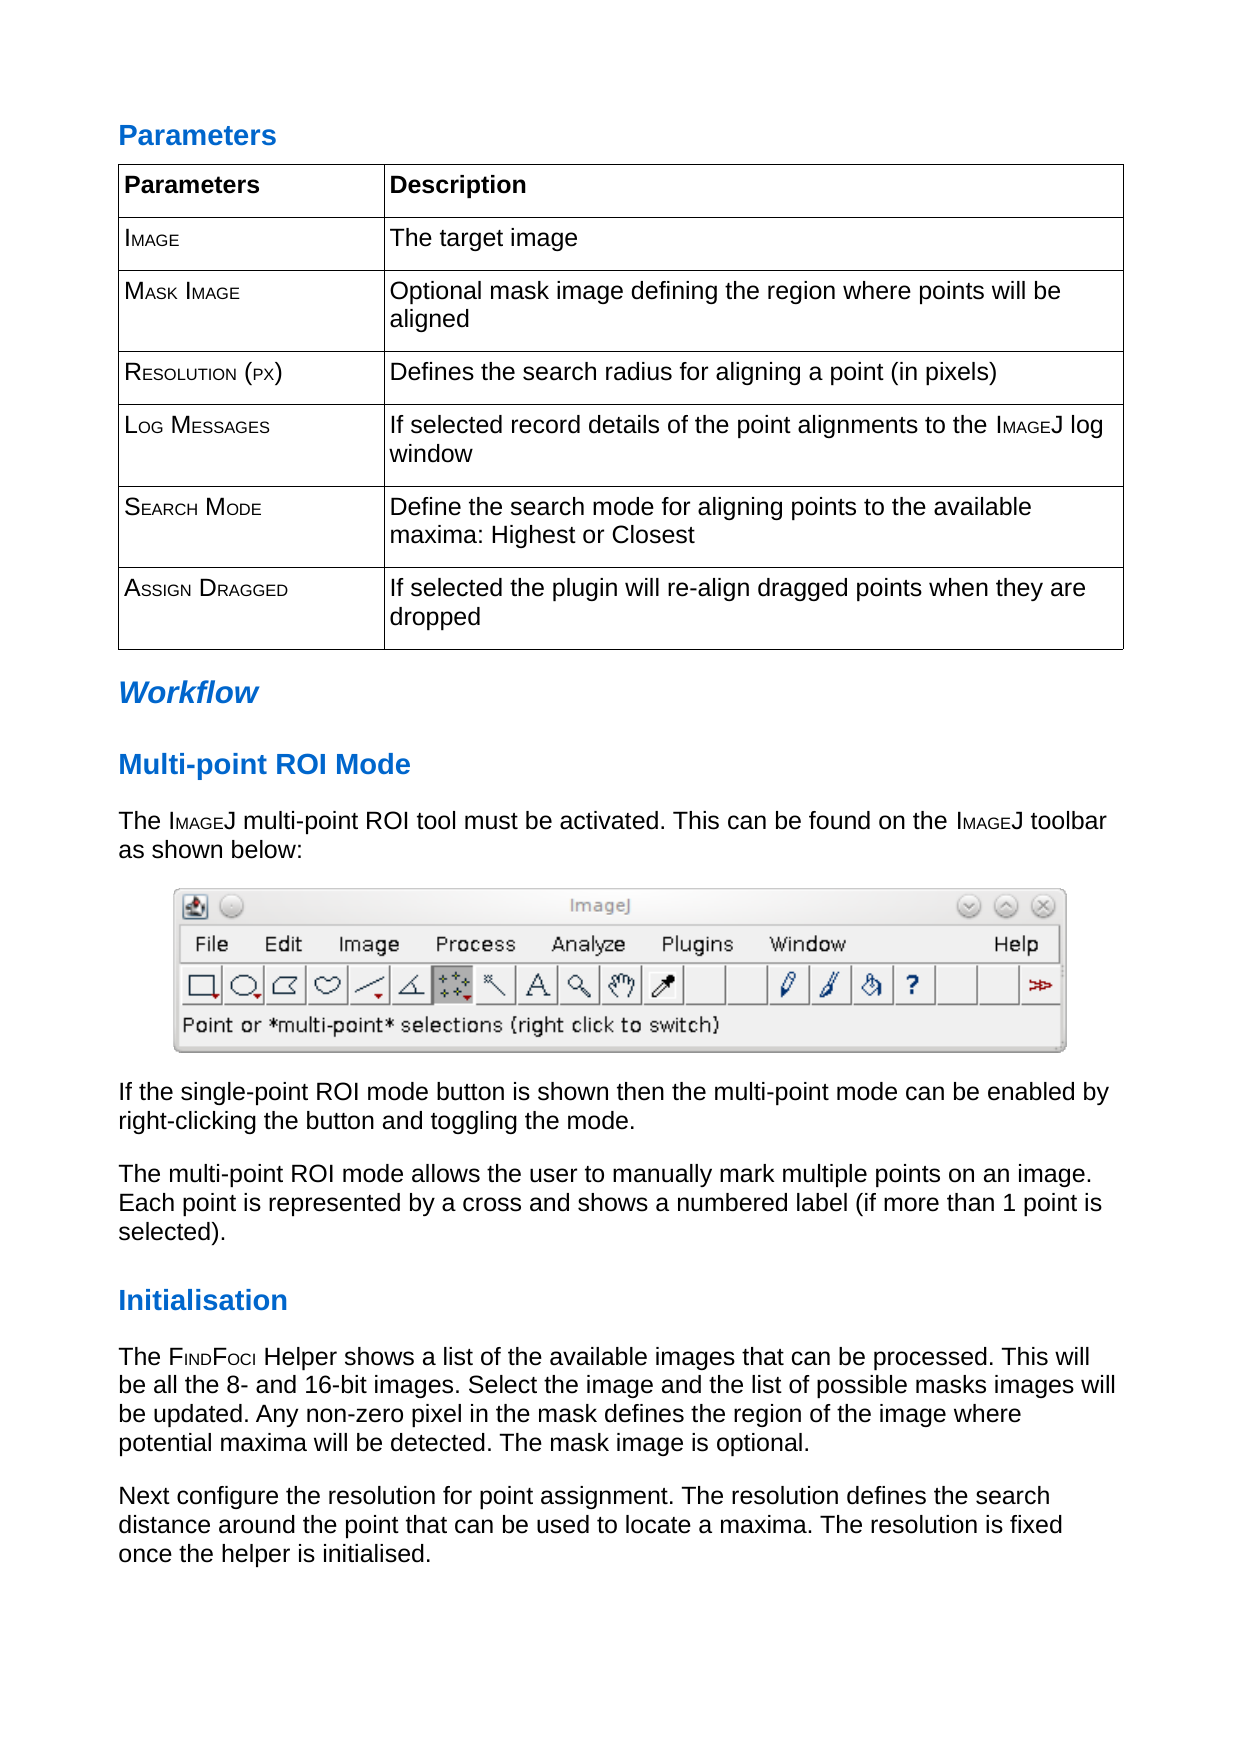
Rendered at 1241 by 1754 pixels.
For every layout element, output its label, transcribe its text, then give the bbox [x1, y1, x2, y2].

table_header Parameters [119, 165, 384, 217]
table_cell Image [119, 218, 384, 270]
subtitle Workflow [118, 674, 1122, 710]
table_cell Optional mask image defining the region where points will be aligned [385, 271, 1123, 351]
table_header Description [385, 165, 1123, 217]
subtitle Multi-point ROI Mode [118, 747, 1122, 781]
table_cell The target image [385, 218, 1123, 270]
text The FindFoci Helper shows a list of the available images that can be processed. This will be all the 8- and 16-bit images. Select the image and the list of possible masks images will be updated. Any non-zero pixel in the mask defines the region of the image where potential maxima will be detected. The mask image is optional. [118, 1341, 1122, 1456]
table_cell Mask Image [119, 271, 384, 351]
table_cell Search Mode [119, 487, 384, 567]
table_cell Assign Dragged [119, 568, 384, 649]
text The ImageJ multi-point ROI tool must be activated. This can be found on the ImageJ toolbar as shown below: [118, 806, 1122, 863]
table_cell Resolution (px) [119, 352, 384, 404]
table_cell Define the search mode for aligning points to the available maxima: Highest or Closest [385, 487, 1123, 567]
table_cell Defines the search radius for aligning a point (in pixels) [385, 352, 1123, 404]
table_cell Log Messages [119, 405, 384, 486]
table_cell If selected record details of the point alignments to the ImageJ log window [385, 405, 1123, 486]
subtitle Initialisation [118, 1283, 1122, 1317]
subtitle Parameters [118, 118, 1122, 152]
text Next configure the resolution for point assignment. The resolution defines the search distance around the point that can be used to locate a maxima. The resolution is fixed once the helper is initialised. [118, 1481, 1122, 1567]
text If the single-point ROI mode button is shown then the multi-point mode can be enabled by right-clicking the button and toggling the mode. [118, 1077, 1122, 1134]
table_cell If selected the plugin will re-align dragged points when they are dropped [385, 568, 1123, 649]
picture [173, 888, 1067, 1053]
text The multi-point ROI mode allows the user to manually mark multiple points on an image. Each point is represented by a cross and shows a numbered label (if more than 1 point is selected). [118, 1159, 1122, 1246]
